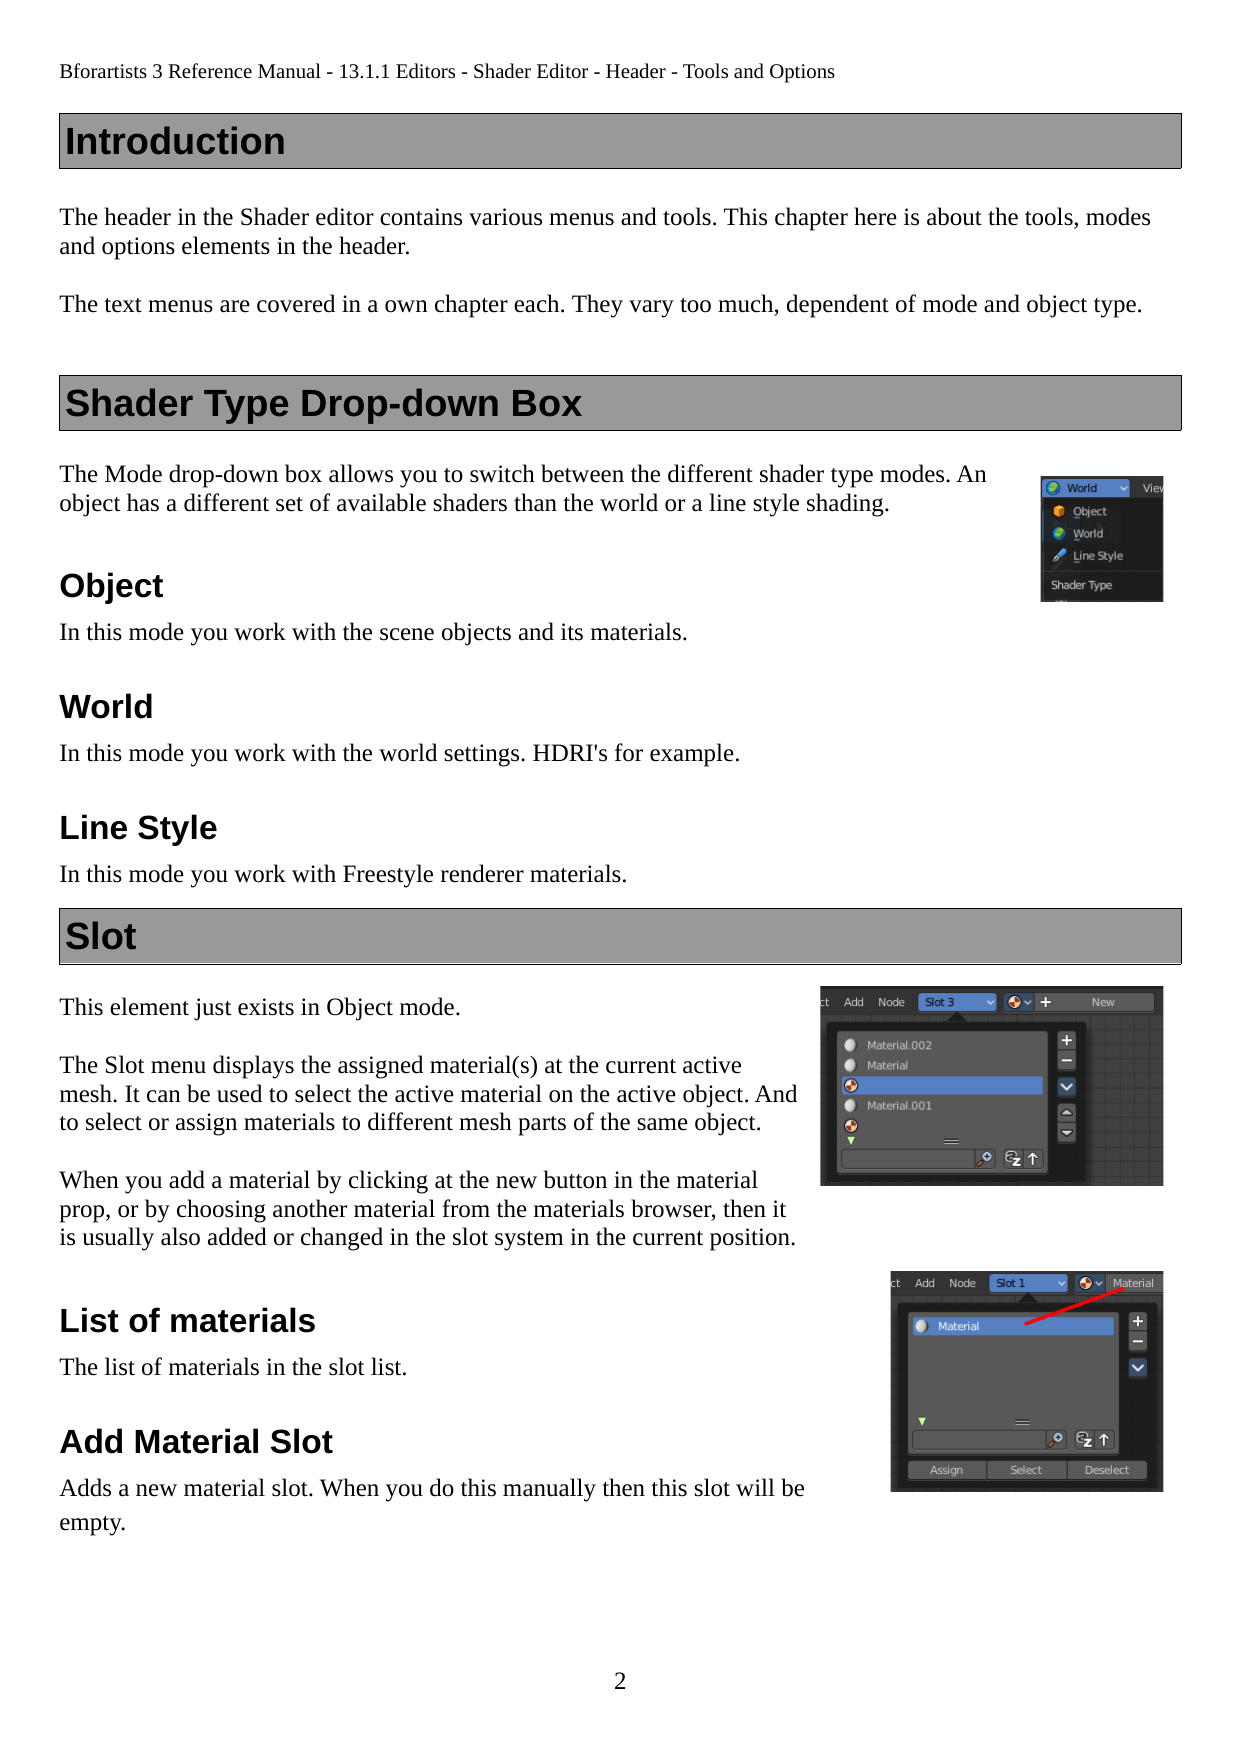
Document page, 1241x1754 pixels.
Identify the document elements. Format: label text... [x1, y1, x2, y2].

picture [820, 986, 1164, 1186]
text The text menus are covered in a own chapter each. They vary too much, dependent of mode and object type. [59, 289, 1181, 317]
subtitle Object [59, 566, 1181, 605]
text When you add a material by clicking at the new button in the material prop, or by choosing another material from the materials browser, then it is usually also added or changed in the slot system in the current position. [59, 1165, 1181, 1251]
subtitle [1164, 1422, 1181, 1460]
table_header Shader Type Drop-down Box [60, 376, 1181, 430]
text In this mode you work with the scene objects and its materials. [59, 617, 1181, 646]
table_header Slot [60, 909, 1181, 963]
text The Mode drop-down box allows you to switch between the different shader type modes. An object has a different set of available shaders than the world or a line style shading. [59, 459, 1181, 516]
table_header Introduction [60, 114, 1181, 168]
subtitle [1164, 1301, 1181, 1339]
text The header in the Shader editor contains various menus and tools. This chapter here is about the tools, modes and options elements in the header. [59, 202, 1181, 260]
text In this mode you work with the world settings. HDRI's for example. [59, 738, 1181, 767]
subtitle Line Style [59, 808, 1181, 847]
subtitle List of materials [59, 1301, 890, 1339]
picture [1040, 476, 1164, 602]
text The list of materials in the slot list. [59, 1352, 890, 1381]
text The Slot menu displays the assigned material(s) at the current active mesh. It can be used to select the active material on the active object. And to select or assign materials to different mesh parts of the same object. [59, 1050, 820, 1136]
text In this mode you work with Freestyle renderer materials. [59, 859, 1181, 888]
text This element just exists in Object mode. [59, 992, 820, 1021]
subtitle World [59, 687, 1181, 726]
subtitle Add Material Slot [59, 1422, 890, 1460]
picture [890, 1271, 1164, 1492]
text Adds a new material slot. When you do this manually then this slot will be empty. [59, 1473, 1181, 1536]
